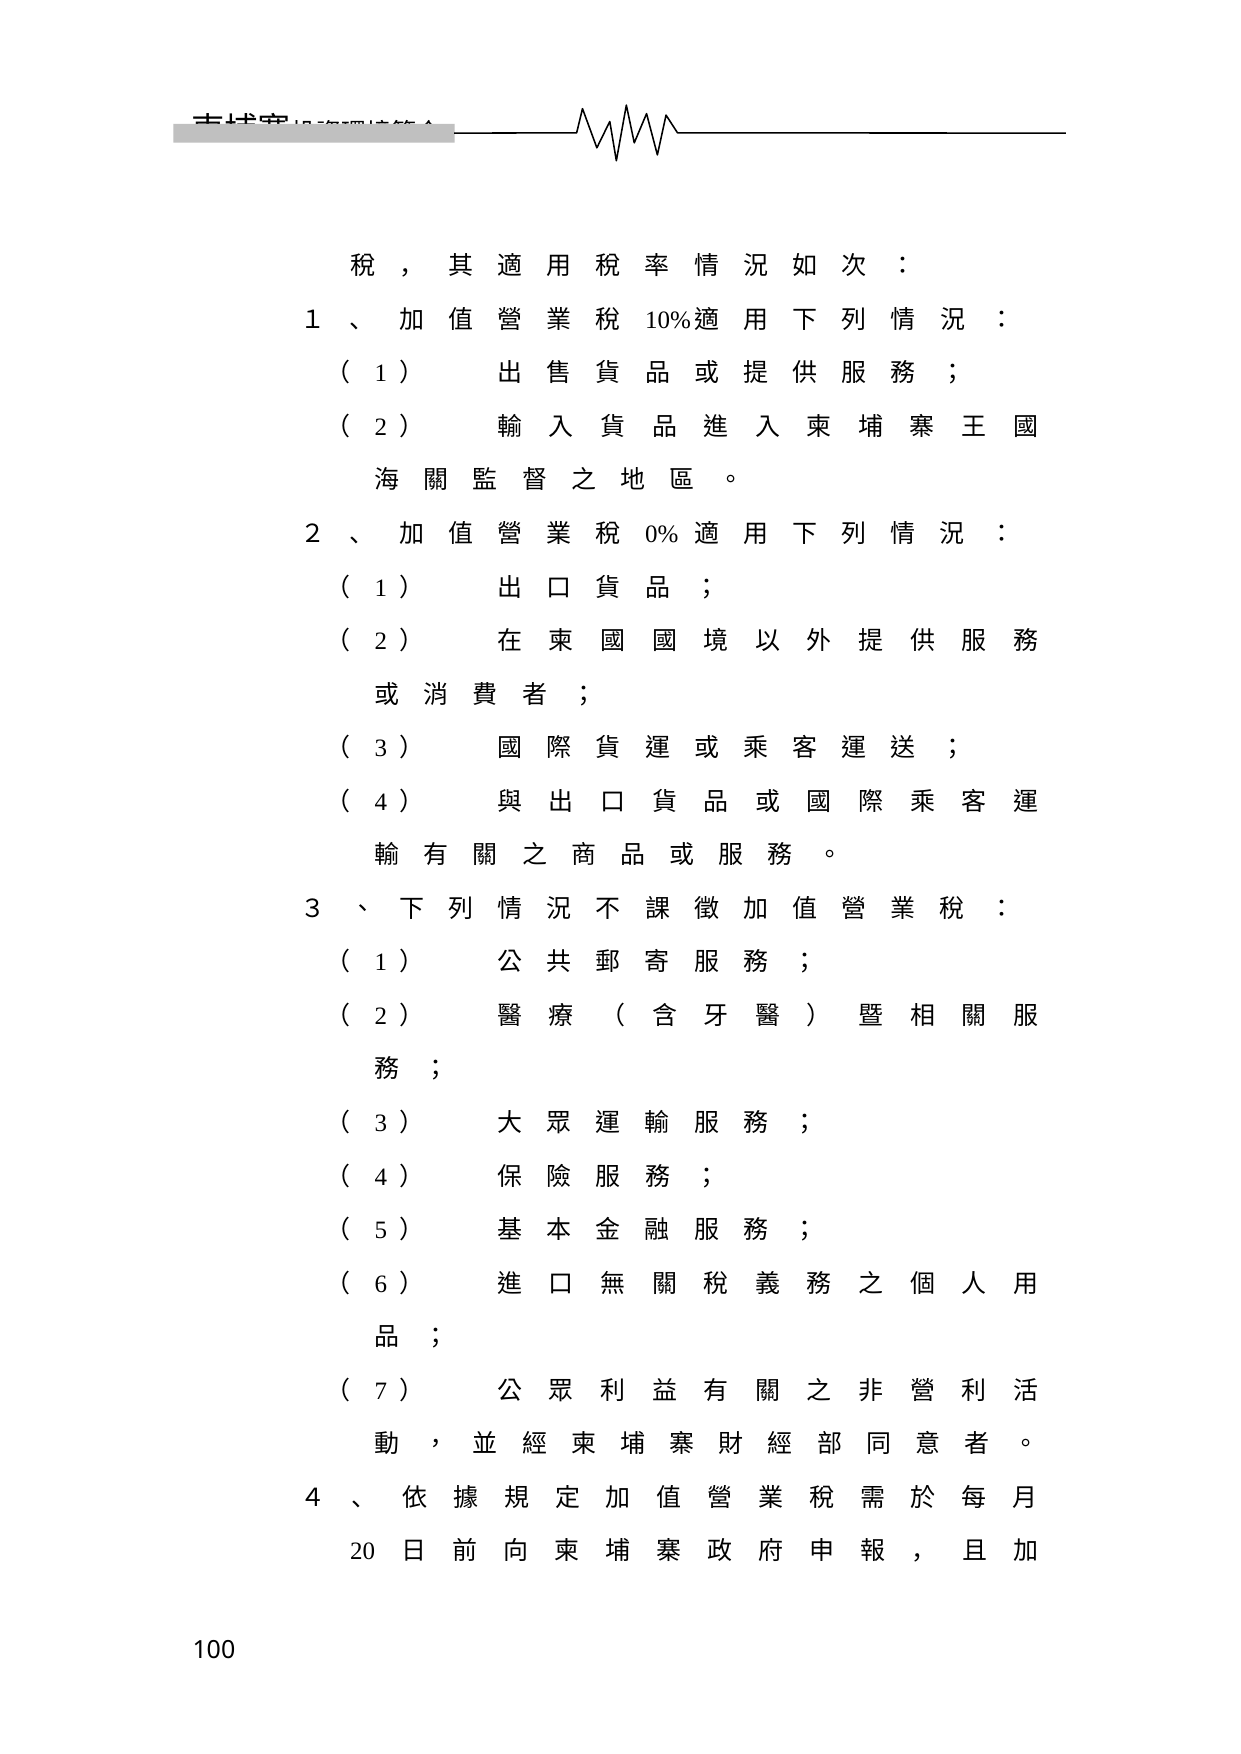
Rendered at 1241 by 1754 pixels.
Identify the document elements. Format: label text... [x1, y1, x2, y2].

text 稅，其適用稅率情況如次： [276, 237, 1063, 291]
text ４、依據規定加值營業稅需於每月20日前向柬埔寨政府申報，且加 [276, 1469, 1063, 1576]
text ２、加值營業稅0%適用下列情況： [276, 505, 1063, 558]
text （4） 與出口貨品或國際乘客運輸有關之商品或服務。 [301, 773, 1063, 880]
text （3） 國際貨運或乘客運送； [301, 719, 1063, 773]
text １、加值營業稅10%適用下列情況： [276, 291, 1063, 344]
text （1） 公共郵寄服務； [301, 933, 1063, 987]
text （2） 醫療（含牙醫）暨相關服務； [301, 987, 1063, 1094]
text （3） 大眾運輸服務； [301, 1094, 1063, 1147]
text （7） 公眾利益有關之非營利活動，並經柬埔寨財經部同意者。 [301, 1362, 1063, 1469]
text （5） 基本金融服務； [301, 1201, 1063, 1254]
text （1） 出口貨品； [301, 558, 1063, 612]
text （6） 進口無關稅義務之個人用品； [301, 1254, 1063, 1362]
text （2） 在柬國國境以外提供服務或消費者； [301, 612, 1063, 719]
text （4） 保險服務； [301, 1147, 1063, 1201]
text ３、下列情況不課徵加值營業稅： [276, 880, 1063, 933]
text （1） 出售貨品或提供服務； [301, 344, 1063, 398]
text （2） 輸入貨品進入柬埔寨王國海關監督之地區。 [301, 398, 1063, 505]
